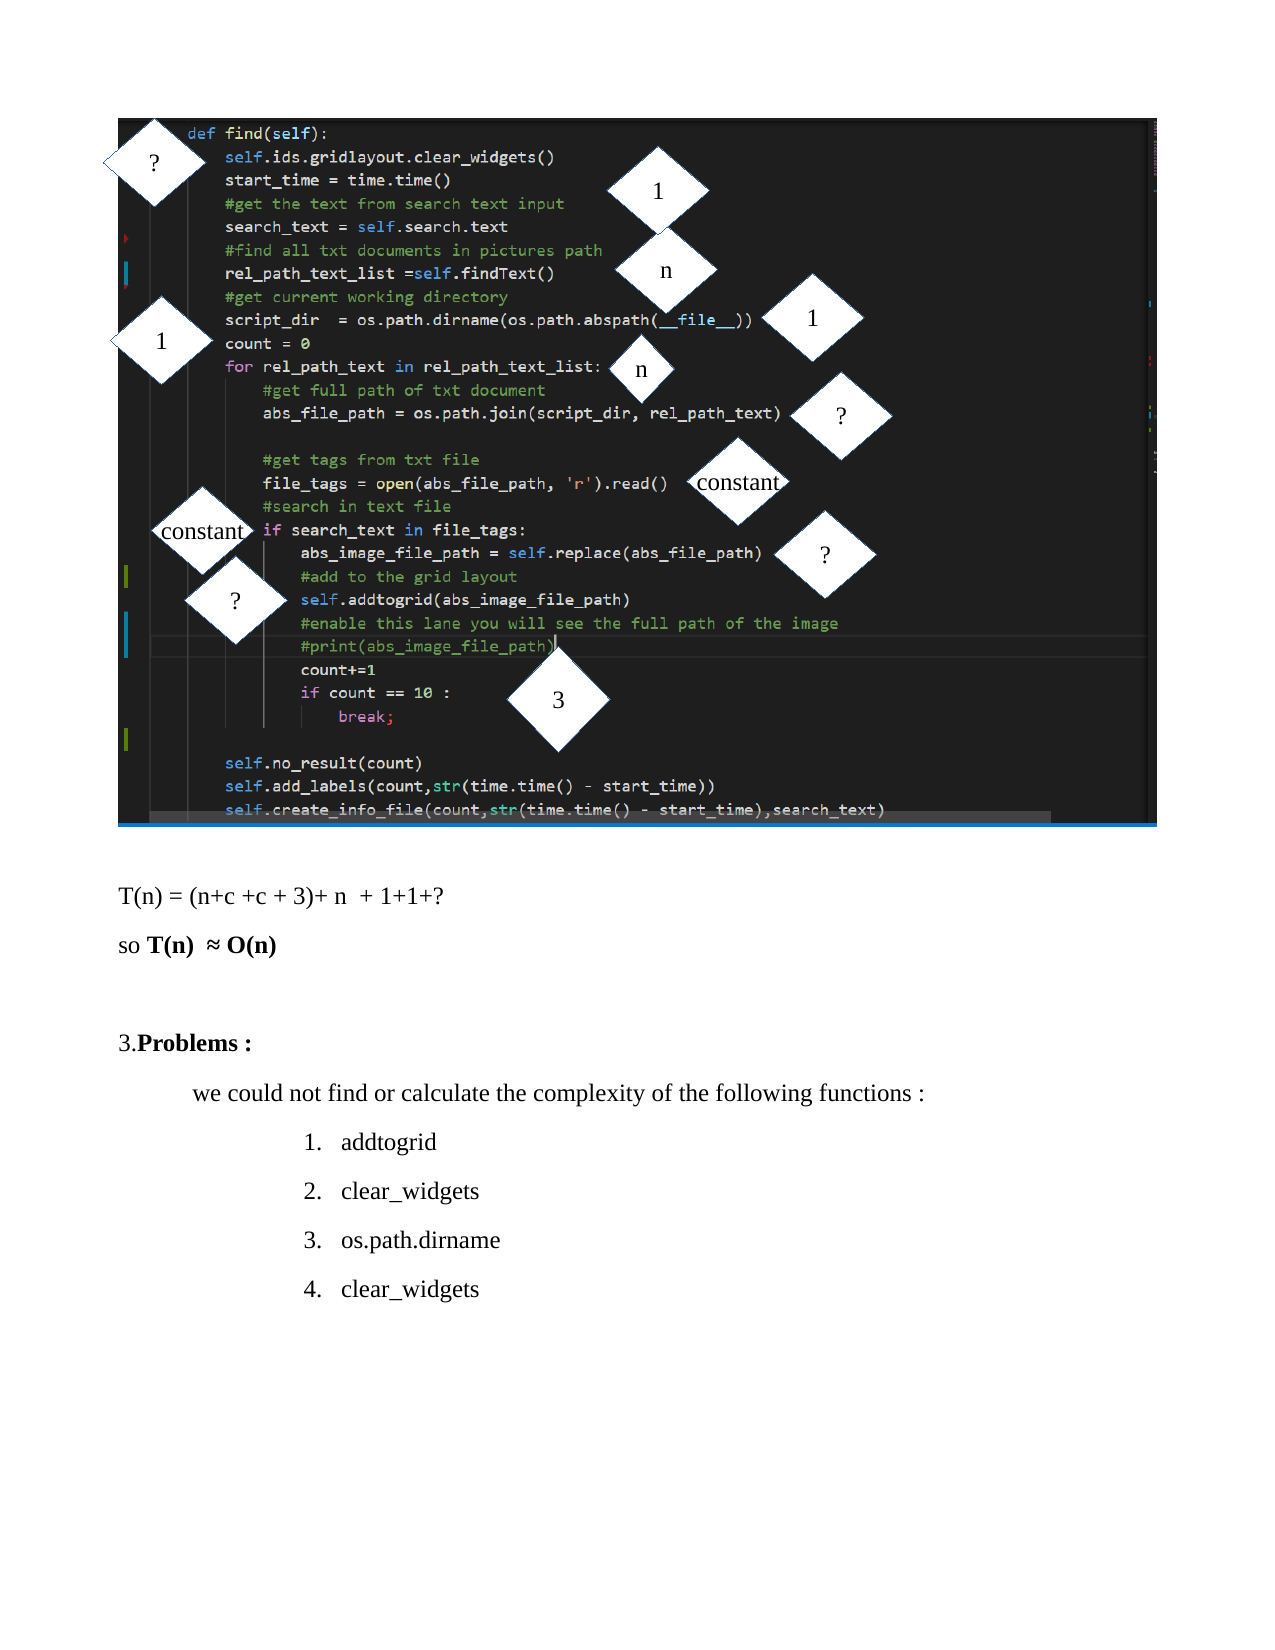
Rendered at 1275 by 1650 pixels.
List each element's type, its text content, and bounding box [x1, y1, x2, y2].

list clear_widgets [303, 1176, 1157, 1204]
picture [118, 118, 153, 148]
text so T(n) ≈ O(n) [118, 930, 1157, 959]
list addtogrid [303, 1127, 1157, 1155]
text 3.Problems : [118, 1028, 1157, 1057]
list os.path.dirname [303, 1225, 1157, 1253]
text T(n) = (n+c +c + 3)+ n + 1+1+? [118, 881, 1157, 910]
picture [118, 118, 1157, 827]
list clear_widgets [303, 1274, 1157, 1303]
text we could not find or calculate the complexity of the following functions : [118, 1078, 1157, 1106]
